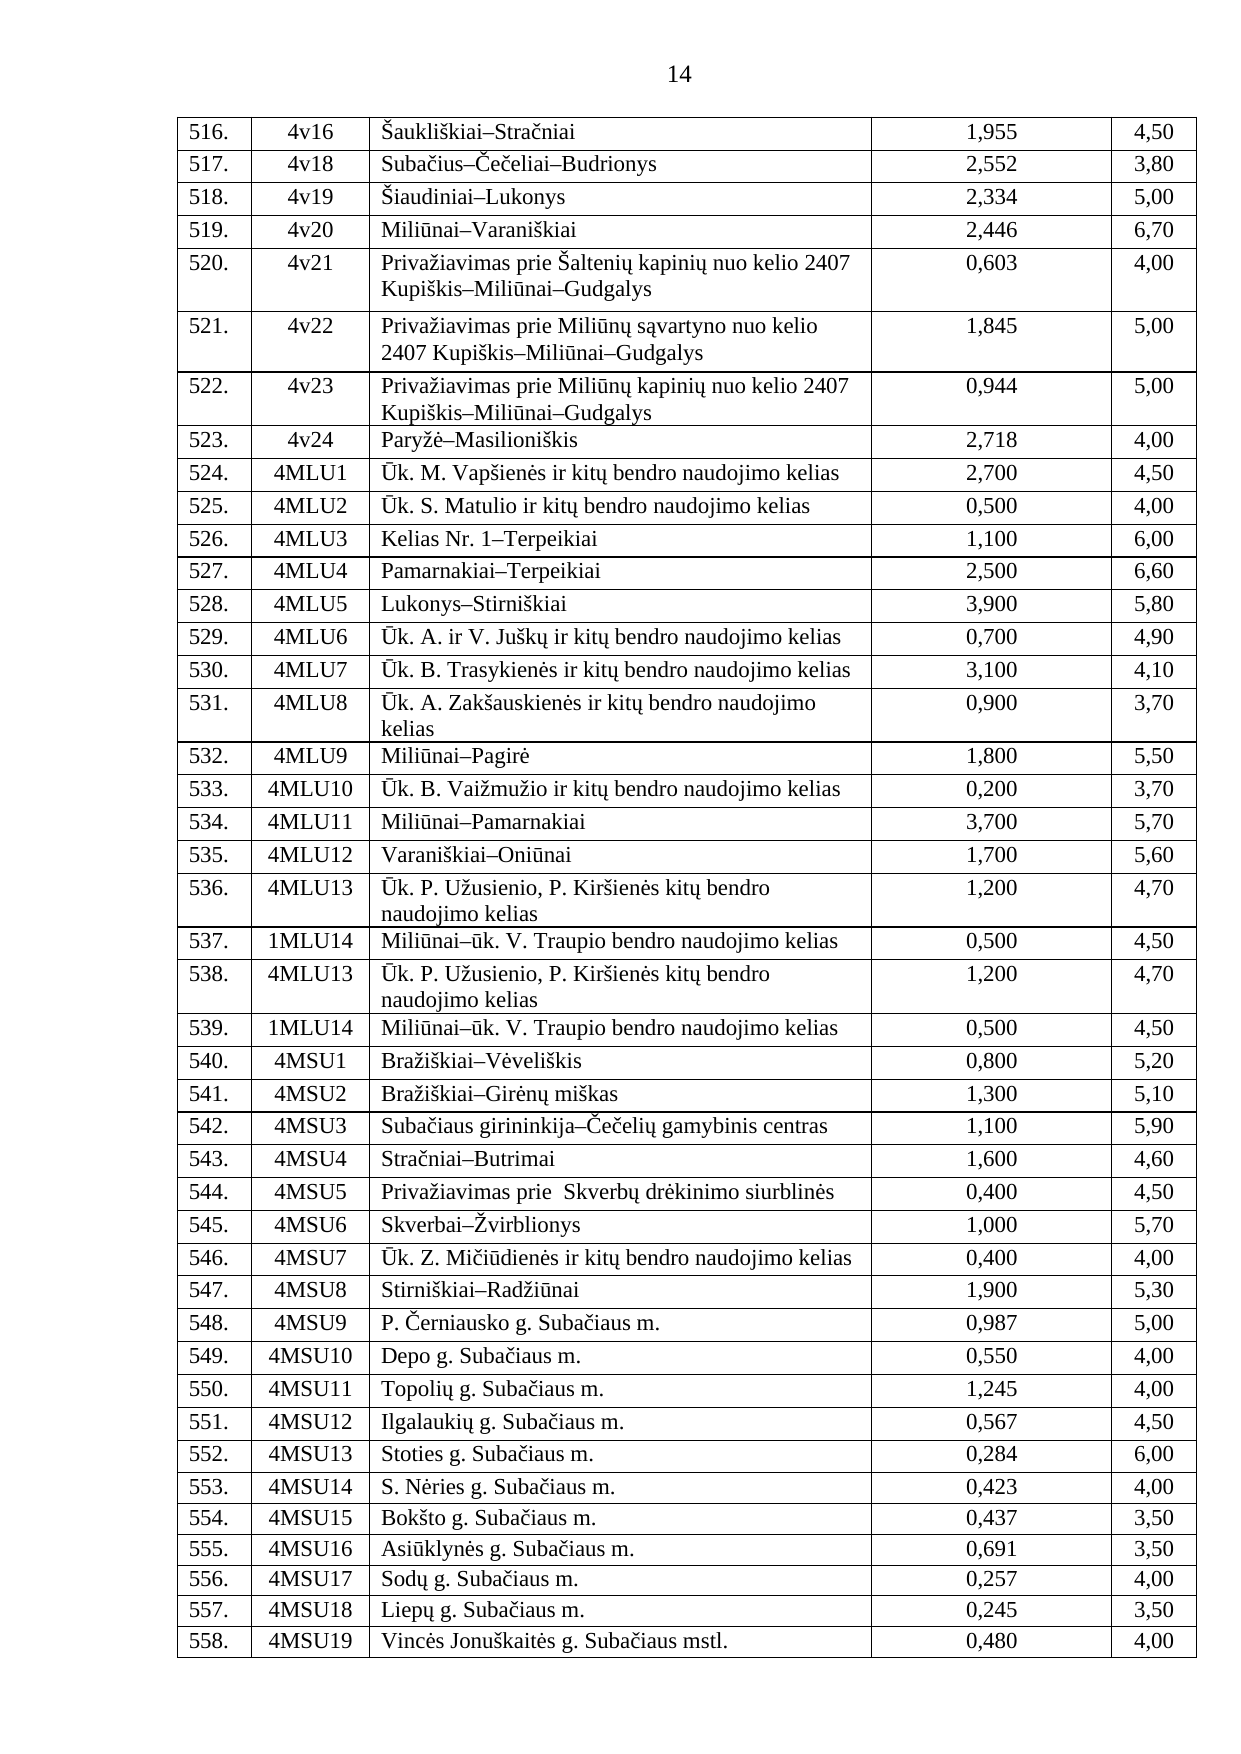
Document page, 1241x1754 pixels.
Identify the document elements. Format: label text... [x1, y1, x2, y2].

table_cell 5,20 [1112, 1047, 1196, 1078]
table_cell 557. [178, 1596, 251, 1626]
table_cell 537. [178, 928, 251, 959]
table_cell 4MSU13 [252, 1441, 369, 1472]
table_cell Subačius–Čečeliai–Budrionys [370, 151, 871, 182]
table_cell 2,334 [872, 183, 1111, 215]
table_cell 3,50 [1112, 1535, 1196, 1564]
table_cell 531. [178, 689, 251, 741]
table_cell 4,00 [1112, 492, 1196, 523]
table_cell 4MSU8 [252, 1276, 369, 1308]
table_cell 1,300 [872, 1080, 1111, 1111]
table_cell 4MSU9 [252, 1309, 369, 1341]
table_cell Ūk. M. Vapšienės ir kitų bendro naudojimo kelias [370, 459, 871, 491]
table_cell 550. [178, 1375, 251, 1407]
table_cell Liepų g. Subačiaus m. [370, 1596, 871, 1626]
table_cell Ūk. P. Užusienio, P. Kiršienės kitų bendro naudojimo kelias [370, 874, 871, 926]
table_cell 5,30 [1112, 1276, 1196, 1308]
table_cell 4,00 [1112, 1566, 1196, 1595]
table_cell 4,70 [1112, 960, 1196, 1013]
table_cell 6,00 [1112, 525, 1196, 556]
table_cell 530. [178, 656, 251, 688]
table_cell 4,00 [1112, 1473, 1196, 1503]
table_cell 1,700 [872, 841, 1111, 873]
table_cell 4MSU16 [252, 1535, 369, 1564]
table_cell 0,400 [872, 1244, 1111, 1275]
table_cell 2,552 [872, 151, 1111, 182]
table_cell 538. [178, 960, 251, 1013]
table_cell 534. [178, 808, 251, 840]
table_cell 1,200 [872, 960, 1111, 1013]
table_cell 4MLU5 [252, 590, 369, 622]
table_cell 0,500 [872, 1014, 1111, 1046]
table_cell Ūk. B. Vaižmužio ir kitų bendro naudojimo kelias [370, 775, 871, 807]
table_cell 3,70 [1112, 775, 1196, 807]
table_cell 526. [178, 525, 251, 556]
table_cell Ūk. P. Užusienio, P. Kiršienės kitų bendro naudojimo kelias [370, 960, 871, 1013]
table_cell 5,70 [1112, 808, 1196, 840]
table_cell 556. [178, 1566, 251, 1595]
table_cell Šiaudiniai–Lukonys [370, 183, 871, 215]
table_cell 0,700 [872, 623, 1111, 655]
table_cell 528. [178, 590, 251, 622]
table_cell 518. [178, 183, 251, 215]
table_cell 549. [178, 1342, 251, 1374]
table_cell 4MLU8 [252, 689, 369, 741]
table_cell 516. [178, 118, 251, 149]
table_cell 4v19 [252, 183, 369, 215]
table_cell 4MLU7 [252, 656, 369, 688]
table_cell 558. [178, 1627, 251, 1657]
table_cell 3,50 [1112, 1504, 1196, 1534]
table_cell 4MLU4 [252, 558, 369, 589]
table_cell 4MLU13 [252, 960, 369, 1013]
table_cell 5,90 [1112, 1113, 1196, 1144]
table_cell Asiūklynės g. Subačiaus m. [370, 1535, 871, 1564]
table_cell 517. [178, 151, 251, 182]
table_cell 4MSU14 [252, 1473, 369, 1503]
table_cell Miliūnai–ūk. V. Traupio bendro naudojimo kelias [370, 1014, 871, 1046]
table_cell 4,50 [1112, 928, 1196, 959]
table_cell Kelias Nr. 1–Terpeikiai [370, 525, 871, 556]
table_cell 4v21 [252, 249, 369, 311]
table_cell 4MLU2 [252, 492, 369, 523]
table_cell 4v18 [252, 151, 369, 182]
table_cell Lukonys–Stirniškiai [370, 590, 871, 622]
table_cell 520. [178, 249, 251, 311]
table_cell 4MLU13 [252, 874, 369, 926]
table_cell 0,437 [872, 1504, 1111, 1534]
table_cell 4MSU2 [252, 1080, 369, 1111]
table_cell P. Černiausko g. Subačiaus m. [370, 1309, 871, 1341]
table_cell 4MLU9 [252, 743, 369, 774]
table_cell 1,200 [872, 874, 1111, 926]
table_cell 552. [178, 1441, 251, 1472]
table_cell Paryžė–Masilioniškis [370, 426, 871, 458]
table_cell 1,100 [872, 1113, 1111, 1144]
table_cell 4MLU3 [252, 525, 369, 556]
table_cell Subačiaus girininkija–Čečelių gamybinis centras [370, 1113, 871, 1144]
table_cell Stirniškiai–Radžiūnai [370, 1276, 871, 1308]
table_cell Stračniai–Butrimai [370, 1145, 871, 1177]
table_cell 551. [178, 1408, 251, 1439]
table_cell 539. [178, 1014, 251, 1046]
table_cell Ilgalaukių g. Subačiaus m. [370, 1408, 871, 1439]
table_cell 1,800 [872, 743, 1111, 774]
table_cell 4MSU6 [252, 1211, 369, 1243]
table_cell 529. [178, 623, 251, 655]
table_cell 1,955 [872, 118, 1111, 149]
table_cell 554. [178, 1504, 251, 1534]
table_cell 6,00 [1112, 1441, 1196, 1472]
table_cell 3,70 [1112, 689, 1196, 741]
table_cell Ūk. B. Trasykienės ir kitų bendro naudojimo kelias [370, 656, 871, 688]
table_cell 4,70 [1112, 874, 1196, 926]
table_cell 2,718 [872, 426, 1111, 458]
table_cell Sodų g. Subačiaus m. [370, 1566, 871, 1595]
table_cell Varaniškiai–Oniūnai [370, 841, 871, 873]
table_cell 0,480 [872, 1627, 1111, 1657]
table_cell 0,800 [872, 1047, 1111, 1078]
table_cell 4MSU17 [252, 1566, 369, 1595]
table_cell 4,00 [1112, 249, 1196, 311]
table_cell Pamarnakiai–Terpeikiai [370, 558, 871, 589]
table_cell Ūk. S. Matulio ir kitų bendro naudojimo kelias [370, 492, 871, 523]
table_cell 4,60 [1112, 1145, 1196, 1177]
table_cell 546. [178, 1244, 251, 1275]
table_cell Bražiškiai–Vėveliškis [370, 1047, 871, 1078]
table_cell 4,50 [1112, 459, 1196, 491]
table_cell 4v16 [252, 118, 369, 149]
table_cell 524. [178, 459, 251, 491]
table_cell 4MLU1 [252, 459, 369, 491]
table_cell 547. [178, 1276, 251, 1308]
table_cell Miliūnai–ūk. V. Traupio bendro naudojimo kelias [370, 928, 871, 959]
table_cell 4MSU5 [252, 1178, 369, 1210]
table_cell Bokšto g. Subačiaus m. [370, 1504, 871, 1534]
table_cell 4MLU11 [252, 808, 369, 840]
table_cell 0,200 [872, 775, 1111, 807]
table_cell 527. [178, 558, 251, 589]
table_cell 4MSU10 [252, 1342, 369, 1374]
table_cell 0,284 [872, 1441, 1111, 1472]
table_cell 4MLU6 [252, 623, 369, 655]
table_cell 4MLU12 [252, 841, 369, 873]
table_cell 5,00 [1112, 312, 1196, 371]
table_cell 2,500 [872, 558, 1111, 589]
table_cell 0,423 [872, 1473, 1111, 1503]
table_cell Privažiavimas prie Miliūnų sąvartyno nuo kelio 2407 Kupiškis–Miliūnai–Gudgalys [370, 312, 871, 371]
table_cell Privažiavimas prie Skverbų drėkinimo siurblinės [370, 1178, 871, 1210]
table_cell 6,60 [1112, 558, 1196, 589]
table_cell Šaukliškiai–Stračniai [370, 118, 871, 149]
table_cell 4v22 [252, 312, 369, 371]
table_cell Ūk. A. Zakšauskienės ir kitų bendro naudojimo kelias [370, 689, 871, 741]
table_cell 5,80 [1112, 590, 1196, 622]
table_cell 3,900 [872, 590, 1111, 622]
table_cell 0,944 [872, 373, 1111, 425]
table_cell 0,500 [872, 492, 1111, 523]
table_cell 5,10 [1112, 1080, 1196, 1111]
table_cell Stoties g. Subačiaus m. [370, 1441, 871, 1472]
table_cell 4v23 [252, 373, 369, 425]
table_cell 521. [178, 312, 251, 371]
table_cell 3,80 [1112, 151, 1196, 182]
table_cell 541. [178, 1080, 251, 1111]
table_cell 540. [178, 1047, 251, 1078]
table_cell 4,00 [1112, 1342, 1196, 1374]
table_cell 4MSU18 [252, 1596, 369, 1626]
table_cell 1MLU14 [252, 1014, 369, 1046]
table_cell 4,50 [1112, 1014, 1196, 1046]
table_cell 4,90 [1112, 623, 1196, 655]
table_cell 5,00 [1112, 1309, 1196, 1341]
table_cell 4MSU19 [252, 1627, 369, 1657]
table_cell 535. [178, 841, 251, 873]
table_cell S. Nėries g. Subačiaus m. [370, 1473, 871, 1503]
table_cell 0,550 [872, 1342, 1111, 1374]
table_cell 523. [178, 426, 251, 458]
table_cell 4MLU10 [252, 775, 369, 807]
table_cell 4,50 [1112, 1178, 1196, 1210]
table_cell Miliūnai–Pagirė [370, 743, 871, 774]
table_cell 5,00 [1112, 183, 1196, 215]
table_cell 3,100 [872, 656, 1111, 688]
table_cell 0,400 [872, 1178, 1111, 1210]
table_cell 522. [178, 373, 251, 425]
table_cell 5,70 [1112, 1211, 1196, 1243]
table_cell 536. [178, 874, 251, 926]
table_cell 533. [178, 775, 251, 807]
table_cell 0,567 [872, 1408, 1111, 1439]
table_cell 548. [178, 1309, 251, 1341]
table_cell 553. [178, 1473, 251, 1503]
table_cell 3,700 [872, 808, 1111, 840]
table_cell 4v24 [252, 426, 369, 458]
table_cell 4MSU7 [252, 1244, 369, 1275]
table_cell 545. [178, 1211, 251, 1243]
table_cell 519. [178, 216, 251, 248]
table_cell Skverbai–Žvirblionys [370, 1211, 871, 1243]
table_cell 3,50 [1112, 1596, 1196, 1626]
table_cell Privažiavimas prie Miliūnų kapinių nuo kelio 2407 Kupiškis–Miliūnai–Gudgalys [370, 373, 871, 425]
table_cell 0,987 [872, 1309, 1111, 1341]
table_cell 0,245 [872, 1596, 1111, 1626]
table_cell 555. [178, 1535, 251, 1564]
table_cell 5,60 [1112, 841, 1196, 873]
table_cell 543. [178, 1145, 251, 1177]
table_cell 4MSU12 [252, 1408, 369, 1439]
table_cell 0,603 [872, 249, 1111, 311]
table_cell 1MLU14 [252, 928, 369, 959]
table_cell Bražiškiai–Girėnų miškas [370, 1080, 871, 1111]
table_cell 4,00 [1112, 1627, 1196, 1657]
table_cell 4,00 [1112, 1244, 1196, 1275]
table_cell 4,10 [1112, 656, 1196, 688]
table_cell 1,100 [872, 525, 1111, 556]
table_cell 1,845 [872, 312, 1111, 371]
table_cell 1,900 [872, 1276, 1111, 1308]
table_cell 4,00 [1112, 426, 1196, 458]
table_cell 4v20 [252, 216, 369, 248]
table_cell 0,691 [872, 1535, 1111, 1564]
table_cell 4MSU11 [252, 1375, 369, 1407]
table_cell 0,257 [872, 1566, 1111, 1595]
table_cell Miliūnai–Varaniškiai [370, 216, 871, 248]
table_cell 4,00 [1112, 1375, 1196, 1407]
table_cell 4MSU3 [252, 1113, 369, 1144]
table_cell 1,600 [872, 1145, 1111, 1177]
table_cell 4,50 [1112, 1408, 1196, 1439]
table_cell 1,000 [872, 1211, 1111, 1243]
table_cell Ūk. Z. Mičiūdienės ir kitų bendro naudojimo kelias [370, 1244, 871, 1275]
table_cell Vincės Jonuškaitės g. Subačiaus mstl. [370, 1627, 871, 1657]
table_cell 4MSU4 [252, 1145, 369, 1177]
table_cell 5,50 [1112, 743, 1196, 774]
table_cell 1,245 [872, 1375, 1111, 1407]
table_cell 2,700 [872, 459, 1111, 491]
table_cell 0,900 [872, 689, 1111, 741]
table_cell 525. [178, 492, 251, 523]
table_cell Privažiavimas prie Šaltenių kapinių nuo kelio 2407 Kupiškis–Miliūnai–Gudgalys [370, 249, 871, 311]
table_cell Depo g. Subačiaus m. [370, 1342, 871, 1374]
table_cell Miliūnai–Pamarnakiai [370, 808, 871, 840]
table_cell Ūk. A. ir V. Juškų ir kitų bendro naudojimo kelias [370, 623, 871, 655]
table_cell 4MSU15 [252, 1504, 369, 1534]
table_cell 4,50 [1112, 118, 1196, 149]
table_cell 5,00 [1112, 373, 1196, 425]
table_cell 4MSU1 [252, 1047, 369, 1078]
table_cell 532. [178, 743, 251, 774]
table_cell 6,70 [1112, 216, 1196, 248]
table_cell 542. [178, 1113, 251, 1144]
table_cell 0,500 [872, 928, 1111, 959]
table_cell 544. [178, 1178, 251, 1210]
table_cell 2,446 [872, 216, 1111, 248]
table_cell Topolių g. Subačiaus m. [370, 1375, 871, 1407]
